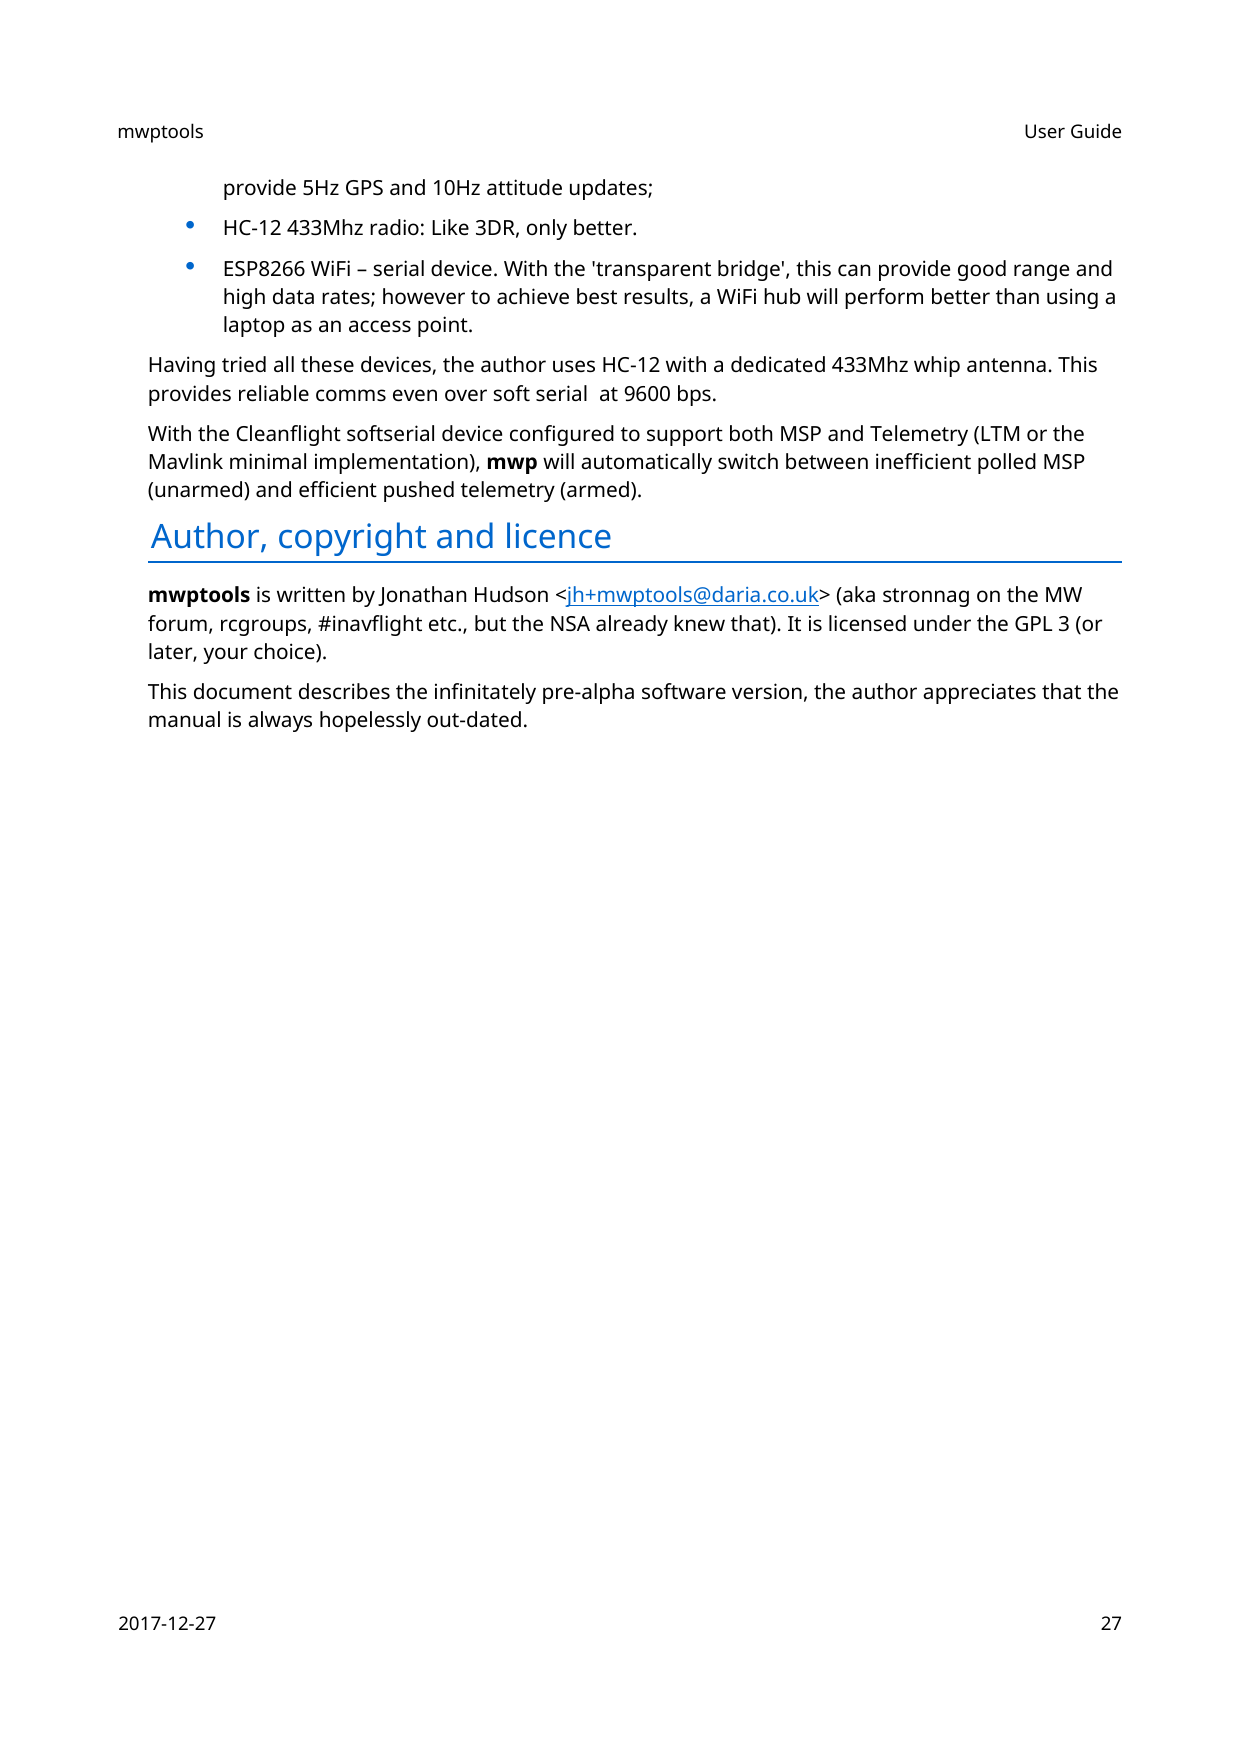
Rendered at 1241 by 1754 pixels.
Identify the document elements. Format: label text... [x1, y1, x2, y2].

text This document describes the infinitately pre-alpha software version, the author appreciates that the manual is always hopelessly out-dated. [148, 677, 1122, 734]
text Having tried all these devices, the author uses HC-12 with a dedicated 433Mhz whip antenna. This provides reliable comms even over soft serial at 9600 bps. [148, 351, 1122, 407]
list ESP8266 WiFi – serial device. With the 'transparent bridge', this can provide good range and high data rates; however to achieve best results, a WiFi hub will perform better than using a laptop as an access point. [185, 254, 1122, 339]
text With the Cleanflight softserial device configured to support both MSP and Telemetry (LTM or the Mavlink minimal implementation), mwp will automatically switch between inefficient polled MSP (unarmed) and efficient pushed telemetry (armed). [148, 419, 1122, 503]
text mwptools is written by Jonathan Hudson <jh+mwptools@daria.co.uk> (aka stronnag on the MW forum, rcgroups, #inavflight etc., but the NSA already knew that). It is licensed under the GPL 3 (or later, your choice). [148, 581, 1122, 665]
list provide 5Hz GPS and 10Hz attitude updates; [185, 173, 1122, 201]
subtitle Author, copyright and licence [148, 509, 1122, 561]
list HC-12 433Mhz radio: Like 3DR, only better. [185, 213, 1122, 242]
